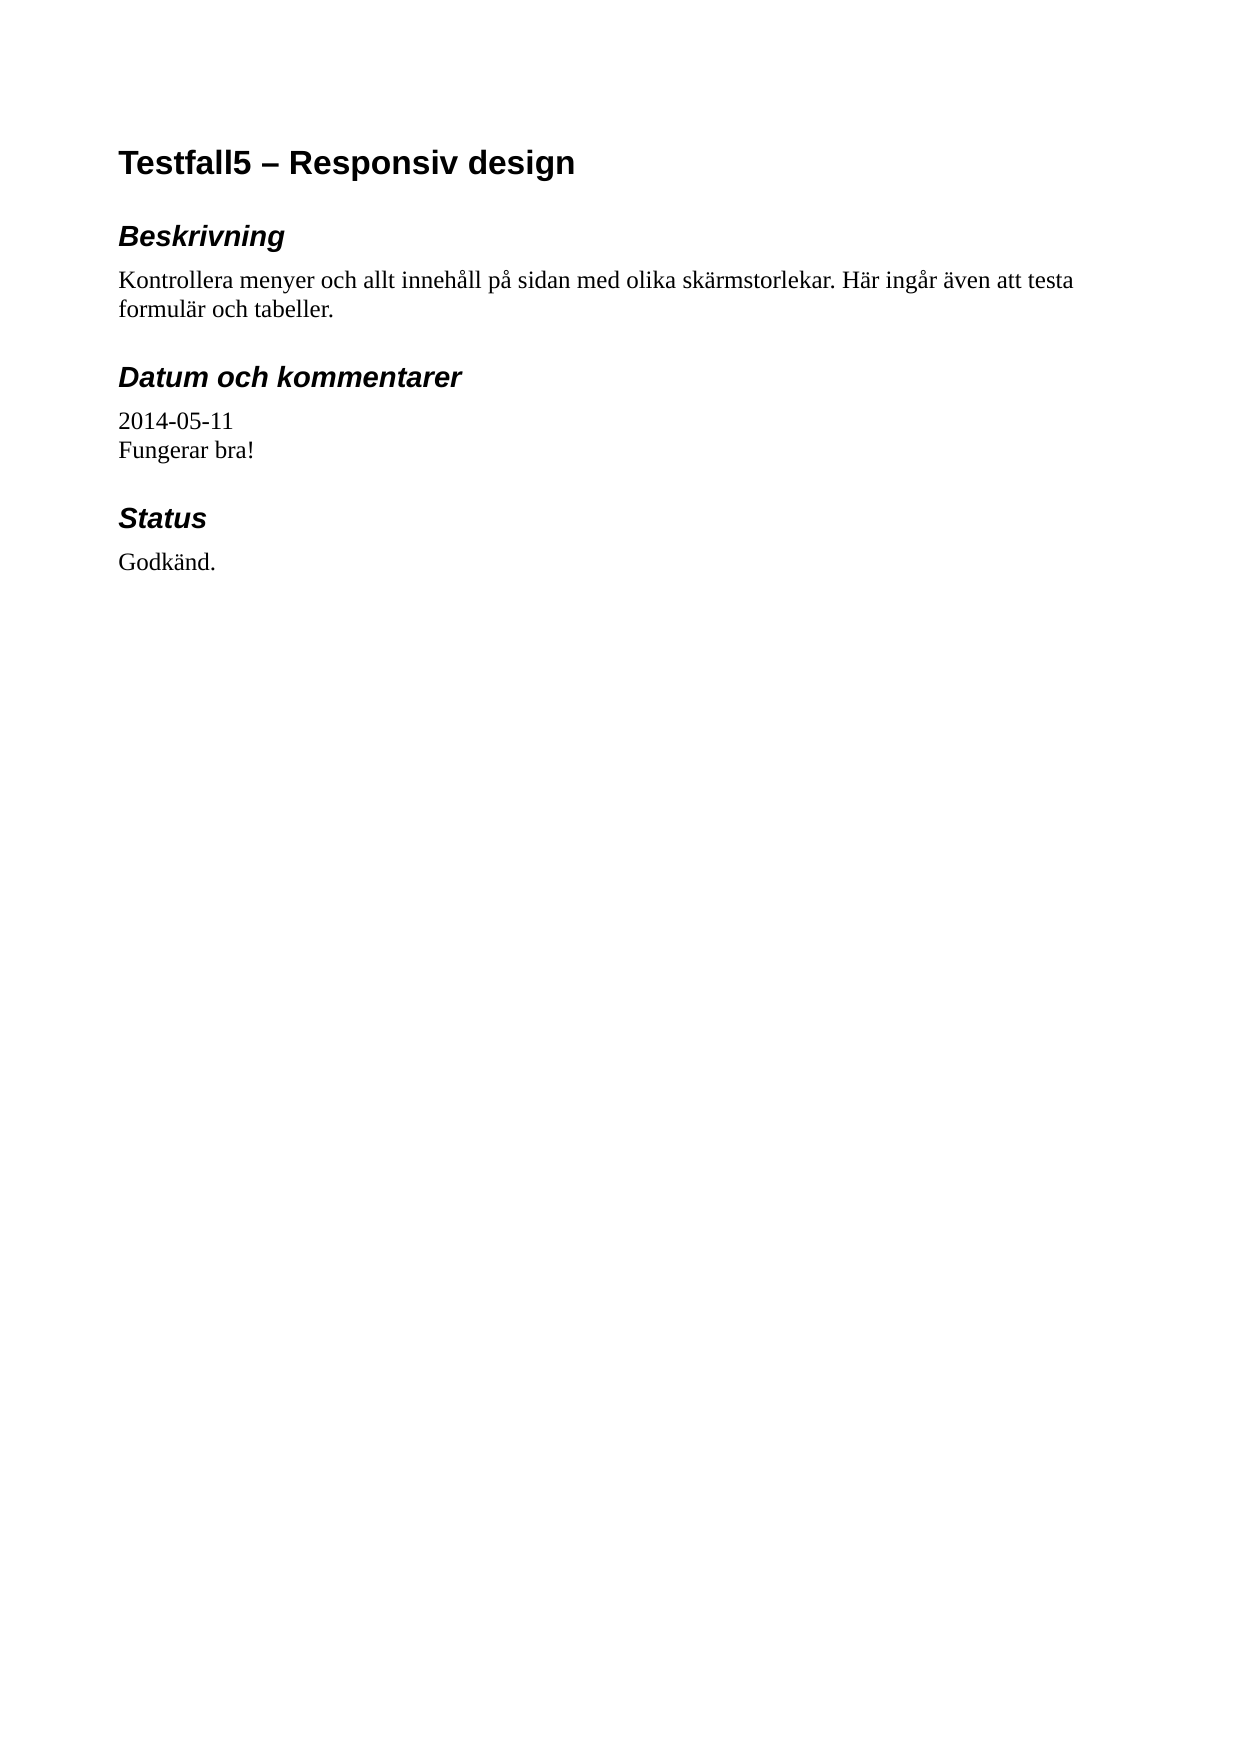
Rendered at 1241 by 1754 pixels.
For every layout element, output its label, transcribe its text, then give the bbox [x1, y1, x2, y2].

subtitle Beskrivning [118, 219, 1122, 253]
text 2014-05-11 Fungerar bra! [118, 406, 1122, 464]
subtitle Testfall5 – Responsiv design [118, 143, 1122, 182]
text Kontrollera menyer och allt innehåll på sidan med olika skärmstorlekar. Här ingår även att testa formulär och tabeller. [118, 265, 1122, 323]
text Godkänd. [118, 547, 1122, 576]
subtitle Status [118, 501, 1122, 535]
subtitle Datum och kommentarer [118, 360, 1122, 394]
